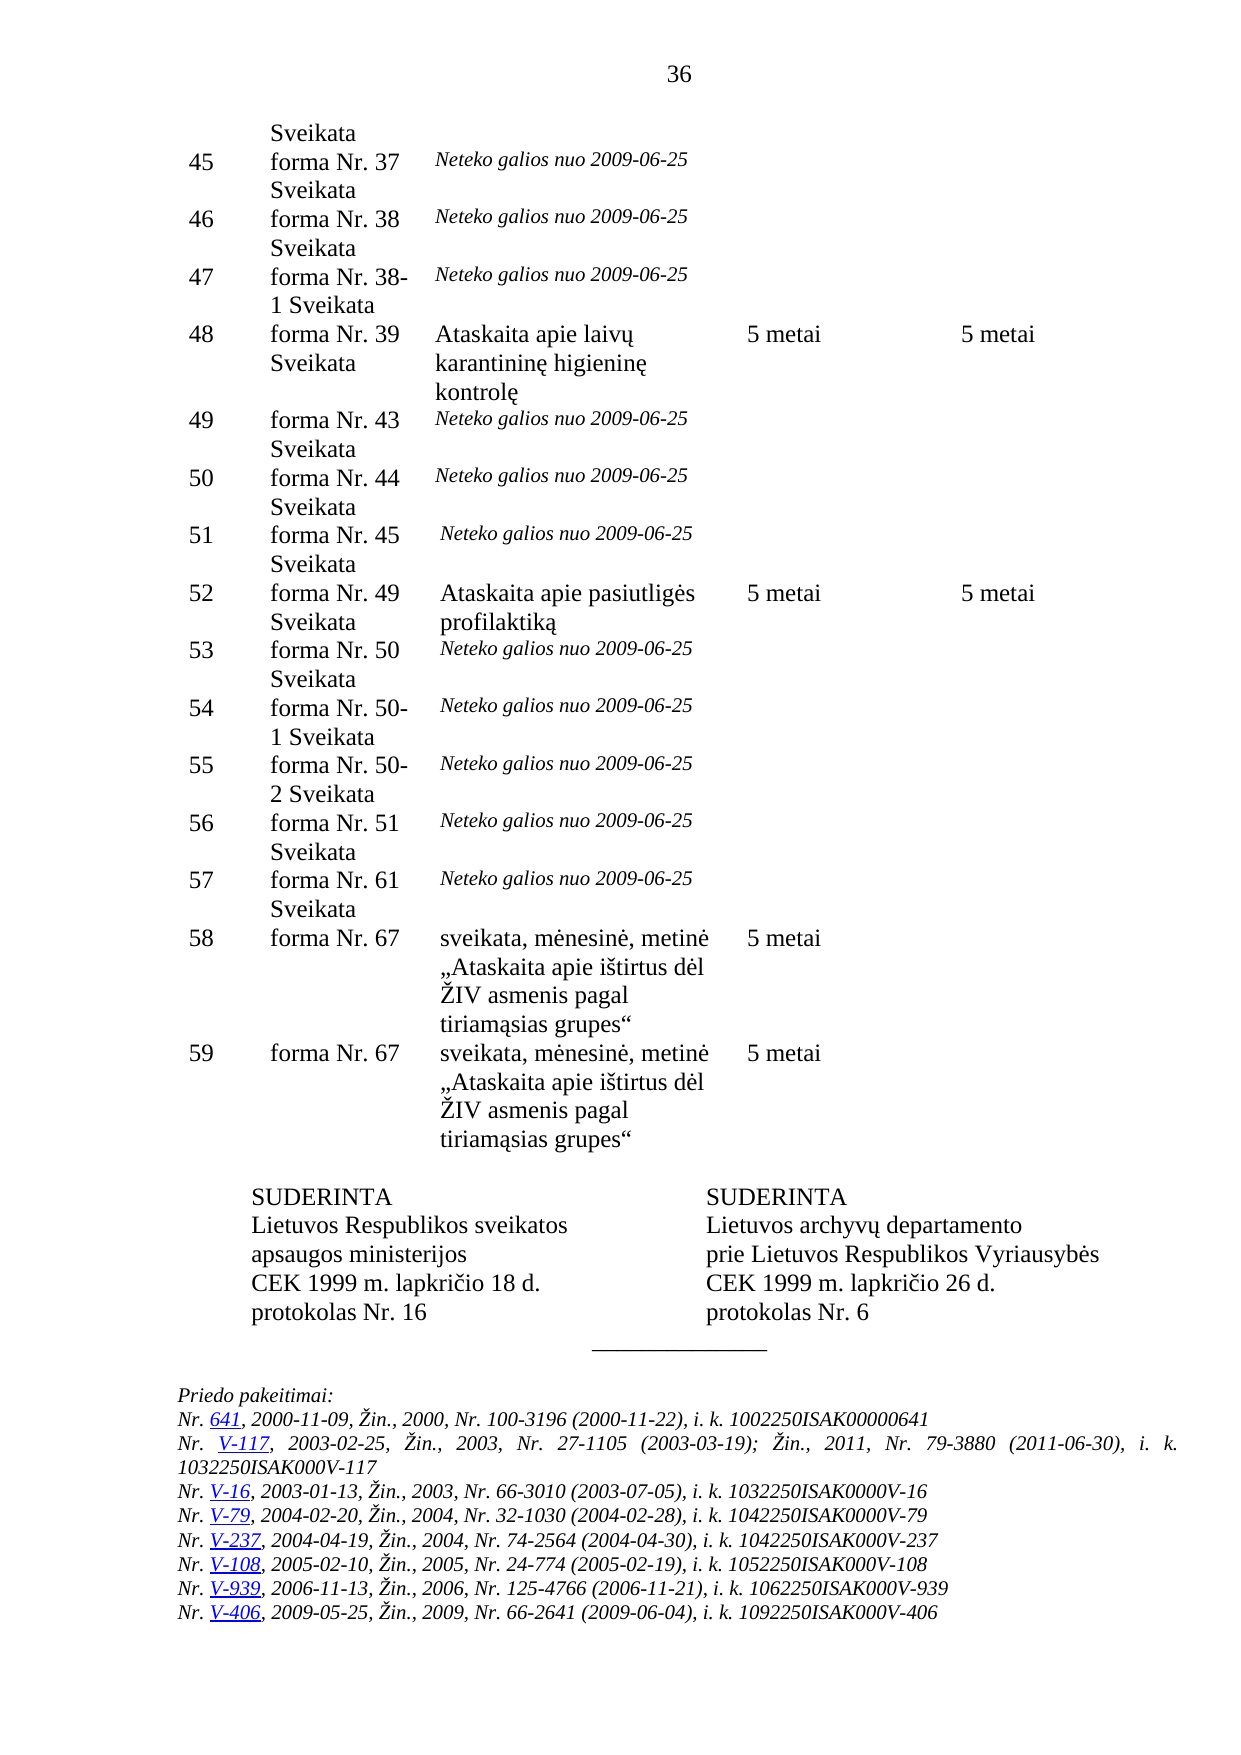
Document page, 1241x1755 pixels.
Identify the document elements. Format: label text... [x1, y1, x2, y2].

table_cell [736, 463, 949, 521]
text ______________ [177, 1326, 1181, 1354]
table_cell [950, 923, 1181, 1038]
table_cell [950, 521, 1181, 578]
table_cell 54 [177, 693, 259, 751]
table_cell forma Nr. 51 Sveikata [259, 808, 428, 866]
table_cell [950, 262, 1181, 319]
table_cell [950, 636, 1181, 693]
table_cell forma Nr. 38-1 Sveikata [259, 262, 424, 319]
text SUDERINTA SUDERINTA [177, 1182, 1181, 1211]
text Priedo pakeitimai: [177, 1383, 1181, 1407]
table_cell forma Nr. 67 [259, 1038, 428, 1153]
table_cell [950, 204, 1181, 262]
text Nr. V-79, 2004-02-20, Žin., 2004, Nr. 32-1030 (2004-02-28), i. k. 1042250ISAK0000V-79 [177, 1503, 1181, 1527]
text Nr. V-237, 2004-04-19, Žin., 2004, Nr. 74-2564 (2004-04-30), i. k. 1042250ISAK000V-237 [177, 1527, 1181, 1552]
table_cell Neteko galios nuo 2009-06-25 [424, 204, 736, 262]
table_cell [950, 118, 1181, 147]
table_cell Neteko galios nuo 2009-06-25 [424, 463, 736, 521]
table_cell forma Nr. 39 Sveikata [259, 319, 424, 406]
table_cell [736, 808, 949, 866]
table_cell Neteko galios nuo 2009-06-25 [424, 147, 736, 204]
table_cell [736, 262, 949, 319]
table_cell [736, 636, 949, 693]
text Lietuvos Respublikos sveikatos Lietuvos archyvų departamento [177, 1211, 1181, 1239]
table_cell [736, 521, 949, 578]
table_cell 45 [177, 147, 259, 204]
table_cell [950, 808, 1181, 866]
table_cell 57 [177, 866, 259, 923]
table_cell Neteko galios nuo 2009-06-25 [424, 262, 736, 319]
text Nr. V-117, 2003-02-25, Žin., 2003, Nr. 27-1105 (2003-03-19); Žin., 2011, Nr. 79-3880 (2011-06-30), i. k. 1032250ISAK000V-117 [177, 1431, 1181, 1479]
table_cell [950, 406, 1181, 463]
table_cell forma Nr. 38 Sveikata [259, 204, 424, 262]
table_cell Ataskaita apie pasiutligės profilaktiką [429, 578, 736, 636]
table_cell 5 metai [950, 578, 1181, 636]
table_cell 51 [177, 521, 259, 578]
table_cell forma Nr. 45 Sveikata [259, 521, 428, 578]
table_cell [950, 463, 1181, 521]
table_cell 5 metai [736, 923, 949, 1038]
table_cell forma Nr. 50 Sveikata [259, 636, 428, 693]
table_cell [950, 1038, 1181, 1153]
table_cell Neteko galios nuo 2009-06-25 [429, 751, 736, 808]
table_cell 55 [177, 751, 259, 808]
table_cell [424, 118, 736, 147]
table_cell forma Nr. 50-2 Sveikata [259, 751, 428, 808]
text apsaugos ministerijos prie Lietuvos Respublikos Vyriausybės [177, 1239, 1181, 1268]
table_cell 59 [177, 1038, 259, 1153]
table_cell 53 [177, 636, 259, 693]
table_cell [950, 751, 1181, 808]
table_cell forma Nr. 67 [259, 923, 428, 1038]
table_cell Ataskaita apie laivų karantininę higieninę kontrolę [424, 319, 736, 406]
table_cell 5 metai [950, 319, 1181, 406]
text Nr. V-406, 2009-05-25, Žin., 2009, Nr. 66-2641 (2009-06-04), i. k. 1092250ISAK000V-406 [177, 1600, 1181, 1624]
table_cell [950, 147, 1181, 204]
table_cell 5 metai [736, 319, 949, 406]
text Nr. V-108, 2005-02-10, Žin., 2005, Nr. 24-774 (2005-02-19), i. k. 1052250ISAK000V-108 [177, 1552, 1181, 1576]
table_cell forma Nr. 50-1 Sveikata [259, 693, 428, 751]
table_cell 47 [177, 262, 259, 319]
text Nr. 641, 2000-11-09, Žin., 2000, Nr. 100-3196 (2000-11-22), i. k. 1002250ISAK00000641 [177, 1407, 1181, 1431]
table_cell Neteko galios nuo 2009-06-25 [429, 866, 736, 923]
table_cell sveikata, mėnesinė, metinė „Ataskaita apie ištirtus dėl ŽIV asmenis pagal tiriamąsias grupes“ [429, 923, 736, 1038]
table_cell [736, 118, 949, 147]
table_cell 48 [177, 319, 259, 406]
table_cell forma Nr. 44 Sveikata [259, 463, 424, 521]
table_cell Sveikata [259, 118, 424, 147]
text Nr. V-939, 2006-11-13, Žin., 2006, Nr. 125-4766 (2006-11-21), i. k. 1062250ISAK000V-939 [177, 1576, 1181, 1600]
table_cell sveikata, mėnesinė, metinė „Ataskaita apie ištirtus dėl ŽIV asmenis pagal tiriamąsias grupes“ [429, 1038, 736, 1153]
table_cell Neteko galios nuo 2009-06-25 [429, 636, 736, 693]
text Nr. V-16, 2003-01-13, Žin., 2003, Nr. 66-3010 (2003-07-05), i. k. 1032250ISAK0000V-16 [177, 1479, 1181, 1503]
table_cell [736, 406, 949, 463]
table_cell 58 [177, 923, 259, 1038]
table_cell forma Nr. 49 Sveikata [259, 578, 428, 636]
table_cell Neteko galios nuo 2009-06-25 [429, 521, 736, 578]
table_cell [736, 147, 949, 204]
table_cell 5 metai [736, 578, 949, 636]
table_cell forma Nr. 43 Sveikata [259, 406, 424, 463]
table_cell 46 [177, 204, 259, 262]
table_cell [177, 118, 259, 147]
table_cell forma Nr. 37 Sveikata [259, 147, 424, 204]
table_cell Neteko galios nuo 2009-06-25 [429, 808, 736, 866]
table_cell [736, 751, 949, 808]
table_cell [736, 693, 949, 751]
table_cell Neteko galios nuo 2009-06-25 [429, 693, 736, 751]
table_cell [950, 866, 1181, 923]
table_cell 50 [177, 463, 259, 521]
table_cell Neteko galios nuo 2009-06-25 [424, 406, 736, 463]
table_cell 5 metai [736, 1038, 949, 1153]
table_cell 56 [177, 808, 259, 866]
text protokolas Nr. 16 protokolas Nr. 6 [177, 1297, 1181, 1326]
table_cell 52 [177, 578, 259, 636]
table_cell forma Nr. 61 Sveikata [259, 866, 428, 923]
text CEK 1999 m. lapkričio 18 d. CEK 1999 m. lapkričio 26 d. [177, 1268, 1181, 1297]
table_cell [736, 866, 949, 923]
table_cell [736, 204, 949, 262]
table_cell 49 [177, 406, 259, 463]
table_cell [950, 693, 1181, 751]
